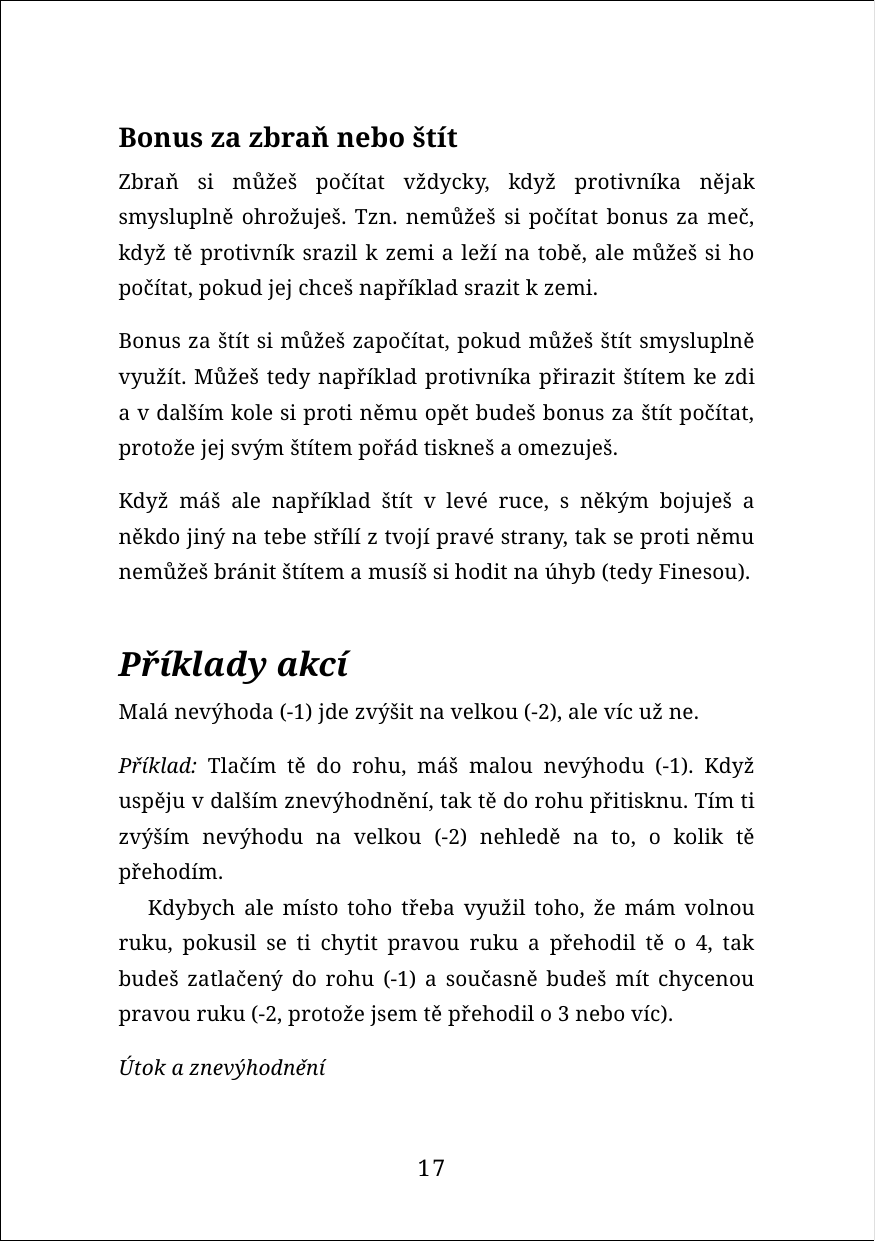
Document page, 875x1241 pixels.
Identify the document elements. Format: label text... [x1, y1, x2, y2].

subtitle Bonus za zbraň nebo štít [118, 118, 756, 155]
text Když máš ale například štít v levé ruce, s někým bojuješ a někdo jiný na tebe střílí z tvojí pravé strany, tak se proti němu nemůžeš bránit štítem a musíš si hodit na úhyb (tedy Finesou). [118, 486, 756, 586]
text Příklad: Tlačím tě do rohu, máš malou nevýhodu (-1). Když uspěju v dalším znevýhodnění, tak tě do rohu přitisknu. Tím ti zvýším nevýhodu na velkou (-2) nehledě na to, o kolik tě přehodím. Kdybych ale místo toho třeba využil toho, že mám volnou ruku, pokusil se ti chytit pravou ruku a přehodil tě o 4, tak budeš zatlačený do rohu (-1) a současně budeš mít chycenou pravou ruku (-2, protože jsem tě přehodil o 3 nebo víc). [118, 751, 756, 1028]
subtitle Příklady akcí [118, 640, 756, 686]
text Bonus za štít si můžeš započítat, pokud můžeš štít smysluplně využít. Můžeš tedy například protivníka přirazit štítem ke zdi a v dalším kole si proti němu opět budeš bonus za štít počítat, protože jej svým štítem pořád tiskneš a omezuješ. [118, 327, 756, 462]
text Malá nevýhoda (-1) jde zvýšit na velkou (-2), ale víc už ne. [118, 697, 756, 726]
text Zbraň si můžeš počítat vždycky, když protivníka nějak smysluplně ohrožuješ. Tzn. nemůžeš si počítat bonus za meč, když tě protivník srazil k zemi a leží na tobě, ale můžeš si ho počítat, pokud jej chceš například srazit k zemi. [118, 167, 756, 302]
text Útok a znevýhodnění [118, 1053, 756, 1081]
